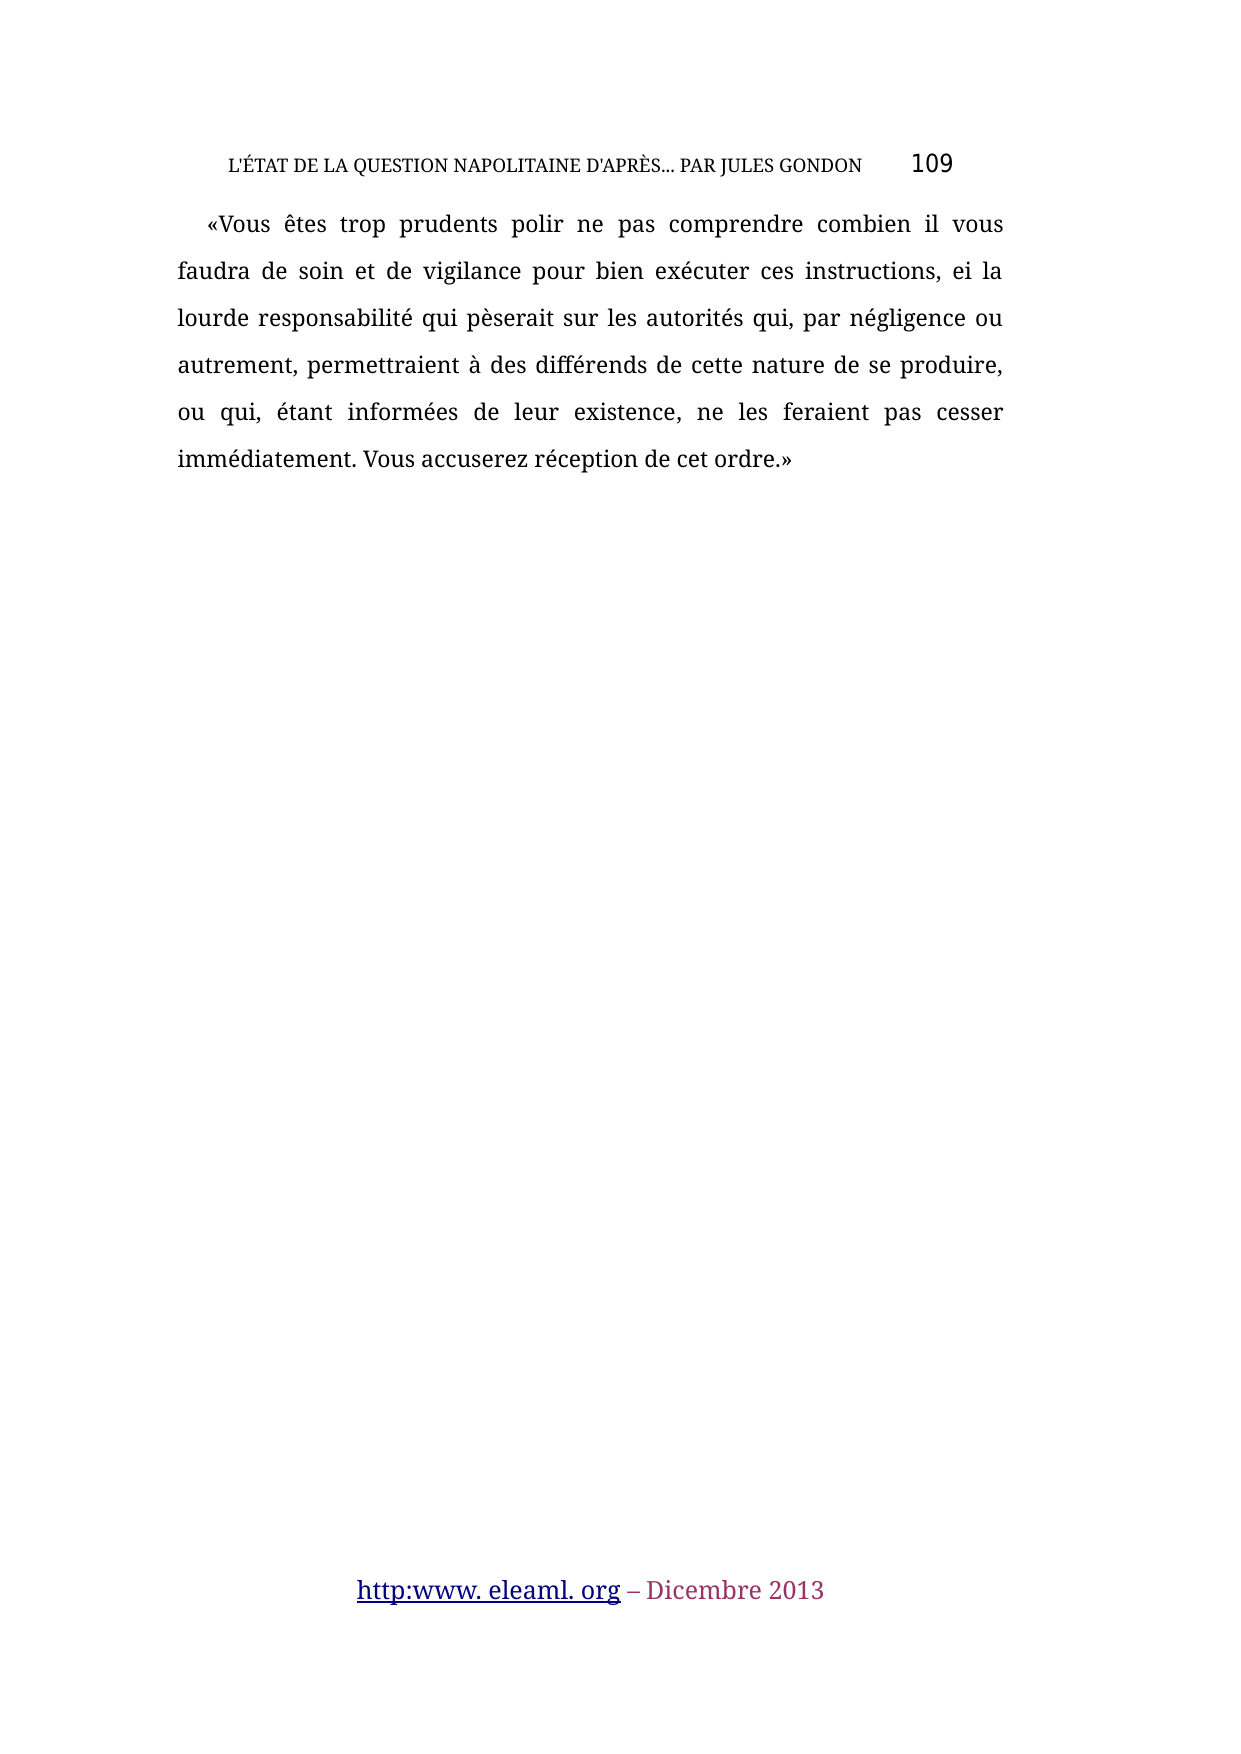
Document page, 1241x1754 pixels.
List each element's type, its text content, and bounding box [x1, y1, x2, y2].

text «Vous êtes trop prudents polir ne pas comprendre combien il vous faudra de soin et de vigilance pour bien exécuter ces instructions, ei la lourde responsabilité qui pèserait sur les autorités qui, par négligence ou autrement, permettraient à des différends de cette nature de se produire, ou qui, étant informées de leur existence, ne les feraient pas cesser immédiatement. Vous accuserez réception de cet ordre.» [177, 208, 1004, 474]
